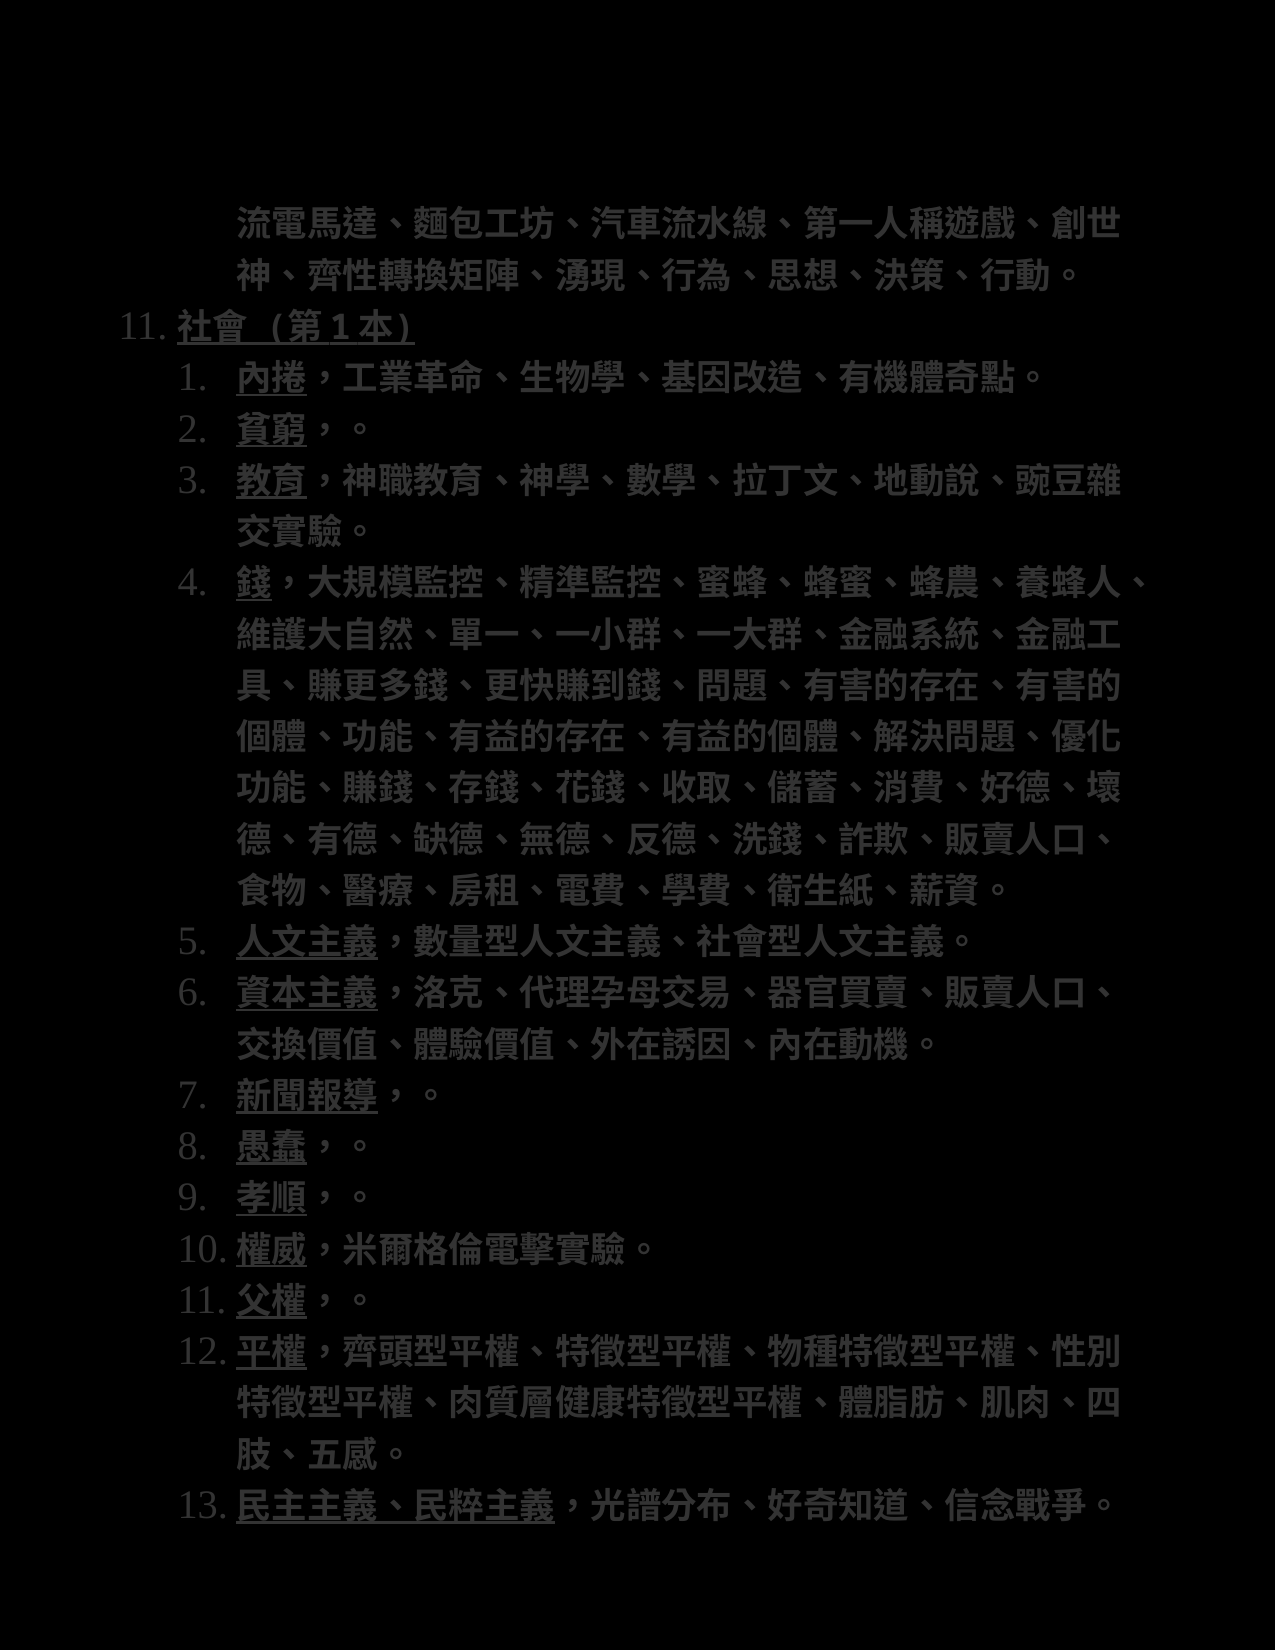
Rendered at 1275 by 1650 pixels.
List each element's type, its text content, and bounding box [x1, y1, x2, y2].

list 內捲，工業革命、生物學、基因改造、有機體奇點。 [177, 350, 1157, 401]
list 平權，齊頭型平權、特徵型平權、物種特徵型平權、性別特徵型平權、肉質層健康特徵型平權、體脂肪、肌肉、四肢、五感。 [177, 1323, 1157, 1477]
list 貧窮，。 [177, 401, 1157, 452]
list 愚蠢，。 [177, 1118, 1157, 1170]
list 民主主義、民粹主義，光譜分布、好奇知道、信念戰爭。 [177, 1477, 1157, 1528]
list 錢，大規模監控、精準監控、蜜蜂、蜂蜜、蜂農、養蜂人、維護大自然、單一、一小群、一大群、金融系統、金融工具、賺更多錢、更快賺到錢、問題、有害的存在、有害的個體、功能、有益的存在、有益的個體、解決問題、優化功能、賺錢、存錢、花錢、收取、儲蓄、消費、好德、壞德、有德、缺德、無德、反德、洗錢、詐欺、販賣人口、食物、醫療、房租、電費、學費、衛生紙、薪資。 [177, 555, 1157, 913]
list 權威，米爾格倫電擊實驗。 [177, 1221, 1157, 1272]
list 資本主義，洛克、代理孕母交易、器官買賣、販賣人口、交換價值、體驗價值、外在誘因、內在動機。 [177, 965, 1157, 1067]
list 父權，。 [177, 1272, 1157, 1323]
list 新聞報導，。 [177, 1067, 1157, 1118]
list 社會 (第1本) [118, 298, 1157, 350]
list 人文主義，數量型人文主義、社會型人文主義。 [177, 913, 1157, 965]
list 孝順，。 [177, 1170, 1157, 1221]
list 流電馬達、麵包工坊、汽車流水線、第一人稱遊戲、創世神、齊性轉換矩陣、湧現、行為、思想、決策、行動。 [177, 196, 1157, 298]
list 教育，神職教育、神學、數學、拉丁文、地動說、豌豆雜交實驗。 [177, 452, 1157, 555]
